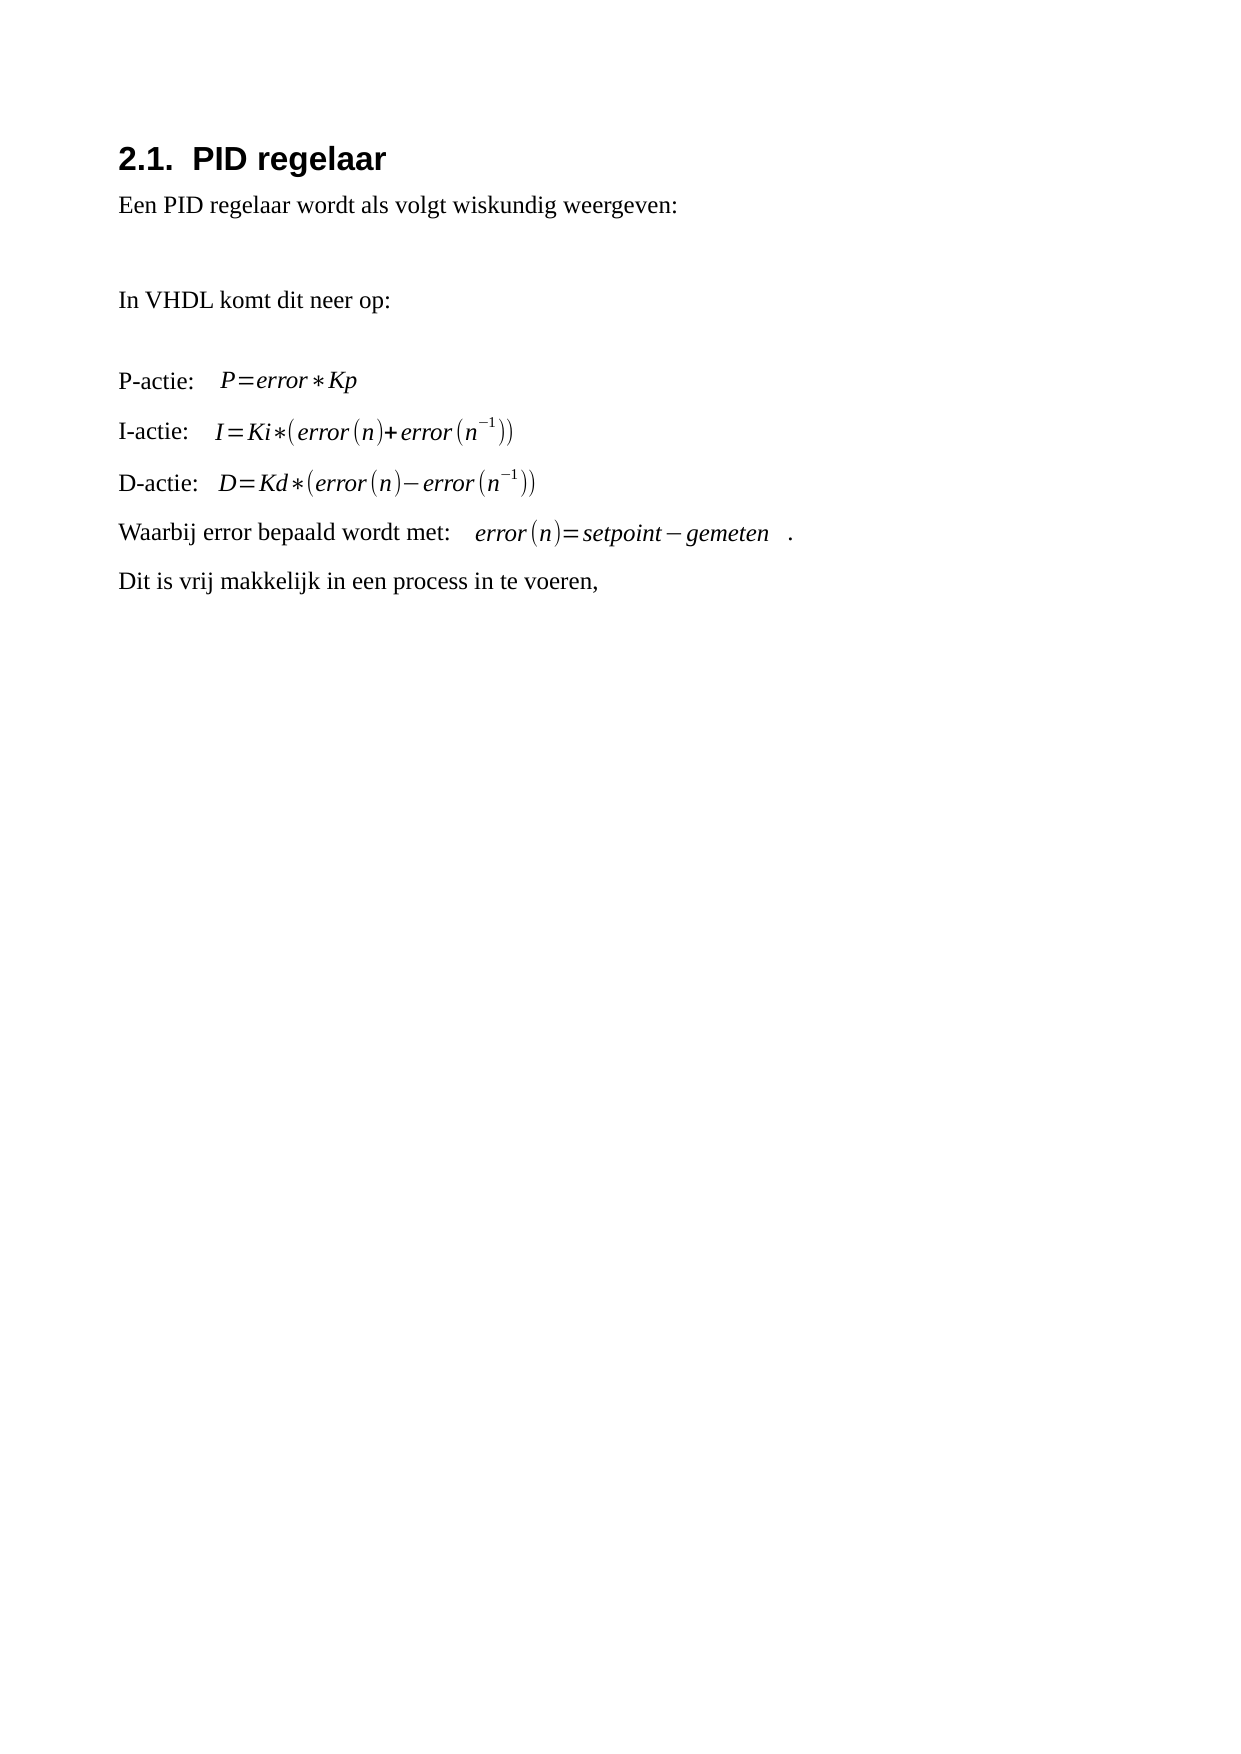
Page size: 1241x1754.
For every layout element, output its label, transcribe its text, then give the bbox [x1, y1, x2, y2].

text I-actie: [118, 413, 1122, 446]
text P-actie: [118, 366, 1122, 394]
subtitle PID regelaar [118, 139, 1122, 177]
text In VHDL komt dit neer op: [118, 285, 1122, 347]
text Een PID regelaar wordt als volgt wiskundig weergeven: [118, 190, 1122, 219]
text Dit is vrij makkelijk in een process in te voeren, [118, 566, 1122, 595]
text D-actie: [118, 465, 1122, 498]
text Waarbij error bepaald wordt met: . [118, 517, 1122, 547]
